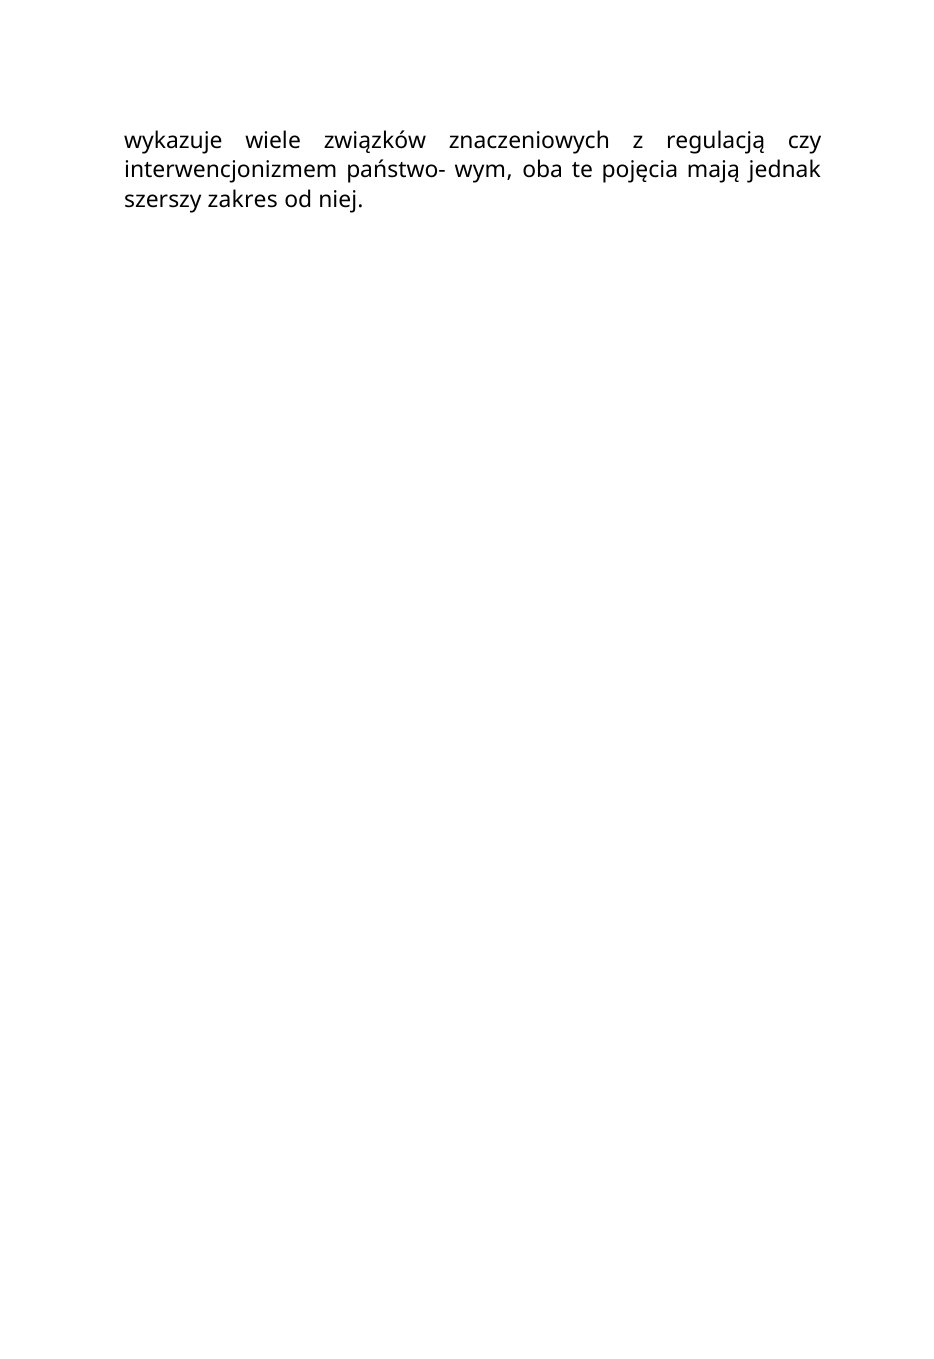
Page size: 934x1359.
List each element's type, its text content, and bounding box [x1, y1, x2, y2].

text wykazuje wiele związków znaczeniowych z regulacją czy interwencjonizmem państwo- wym, oba te pojęcia mają jednak szerszy zakres od niej. [124, 125, 821, 214]
